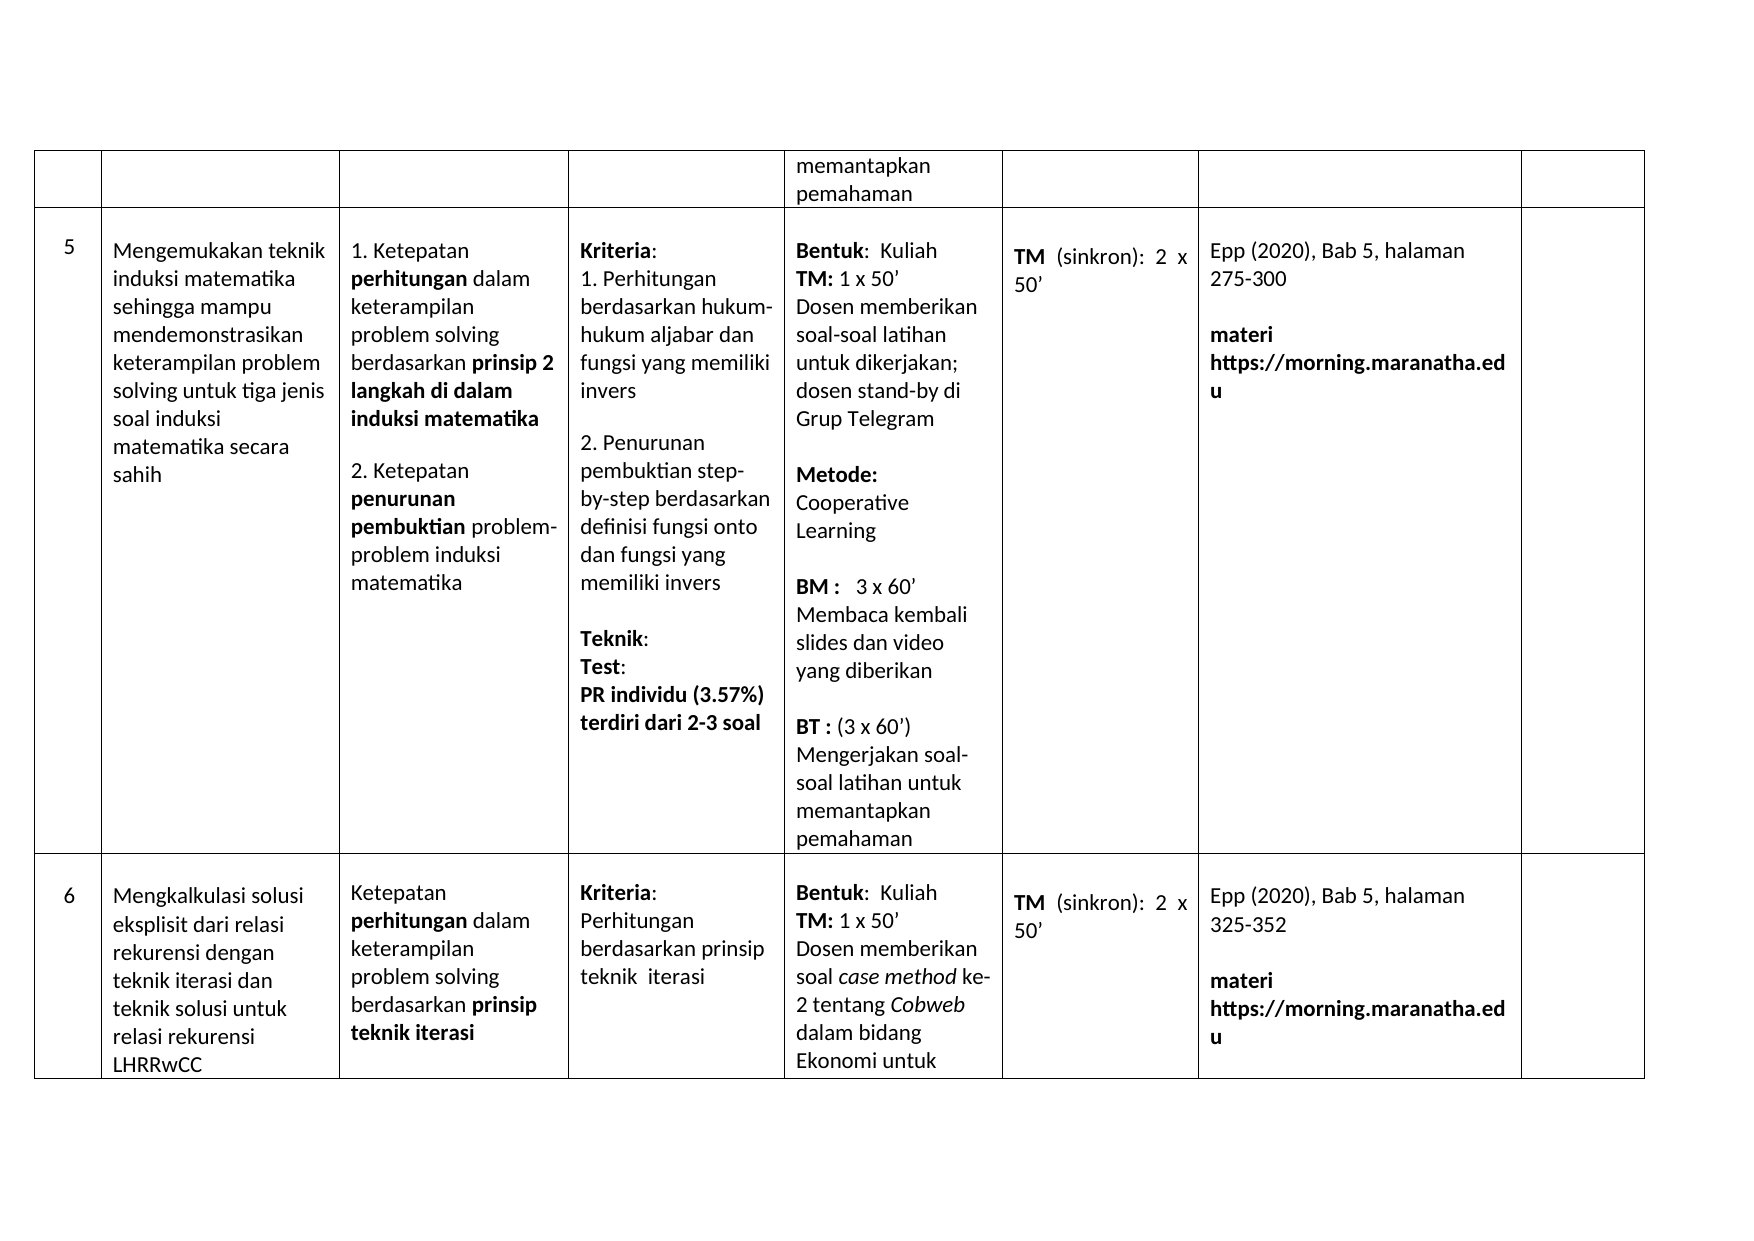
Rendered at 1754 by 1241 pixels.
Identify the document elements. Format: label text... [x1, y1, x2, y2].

table_cell 6 [35, 854, 101, 1078]
table_cell [340, 151, 568, 207]
table_cell TM (sinkron): 2 x 50’ [1003, 208, 1198, 853]
table_cell Ketepatan perhitungan dalam keterampilan problem solving berdasarkan prinsip teknik iterasi [340, 854, 568, 1078]
table_cell Kriteria: Perhitungan berdasarkan prinsip teknik iterasi [569, 854, 784, 1078]
table_cell [102, 151, 339, 207]
table_cell Kriteria: 1. Perhitungan berdasarkan hukum-hukum aljabar dan fungsi yang memiliki invers 2. Penurunan pembuktian step-by-step berdasarkan definisi fungsi onto dan fungsi yang memiliki invers Teknik: Test: PR individu (3.57%) terdiri dari 2-3 soal [569, 208, 784, 853]
table_cell Epp (2020), Bab 5, halaman 275-300 materi https://morning.maranatha.edu [1199, 208, 1521, 853]
table_cell Bentuk: Kuliah TM: 1 x 50’ Dosen memberikan soal-soal latihan untuk dikerjakan; dosen stand-by di Grup Telegram Metode: Cooperative Learning BM : 3 x 60’ Membaca kembali slides dan video yang diberikan BT : (3 x 60’) Mengerjakan soal-soal latihan untuk memantapkan pemahaman [785, 208, 1002, 853]
table_cell TM (sinkron): 2 x 50’ [1003, 854, 1198, 1078]
table_cell [1522, 208, 1644, 853]
table_cell 5 [35, 208, 101, 853]
table_cell Epp (2020), Bab 5, halaman 325-352 materi https://morning.maranatha.edu [1199, 854, 1521, 1078]
table_cell [35, 151, 101, 207]
table_cell [1199, 151, 1521, 207]
table_cell 1. Ketepatan perhitungan dalam keterampilan problem solving berdasarkan prinsip 2 langkah di dalam induksi matematika 2. Ketepatan penurunan pembuktian problem-problem induksi matematika [340, 208, 568, 853]
table_cell Mengemukakan teknik induksi matematika sehingga mampu mendemonstrasikan keterampilan problem solving untuk tiga jenis soal induksi matematika secara sahih [102, 208, 339, 853]
table_cell Mengkalkulasi solusi eksplisit dari relasi rekurensi dengan teknik iterasi dan teknik solusi untuk relasi rekurensi LHRRwCC [102, 854, 339, 1078]
table_cell [569, 151, 784, 207]
table_cell [1522, 854, 1644, 1078]
table_cell Bentuk: Kuliah TM: 1 x 50’ Dosen memberikan soal case method ke-2 tentang Cobweb dalam bidang Ekonomi untuk [785, 854, 1002, 1078]
table_cell [1003, 151, 1198, 207]
table_cell memantapkan pemahaman [785, 151, 1002, 207]
table_cell [1522, 151, 1644, 207]
